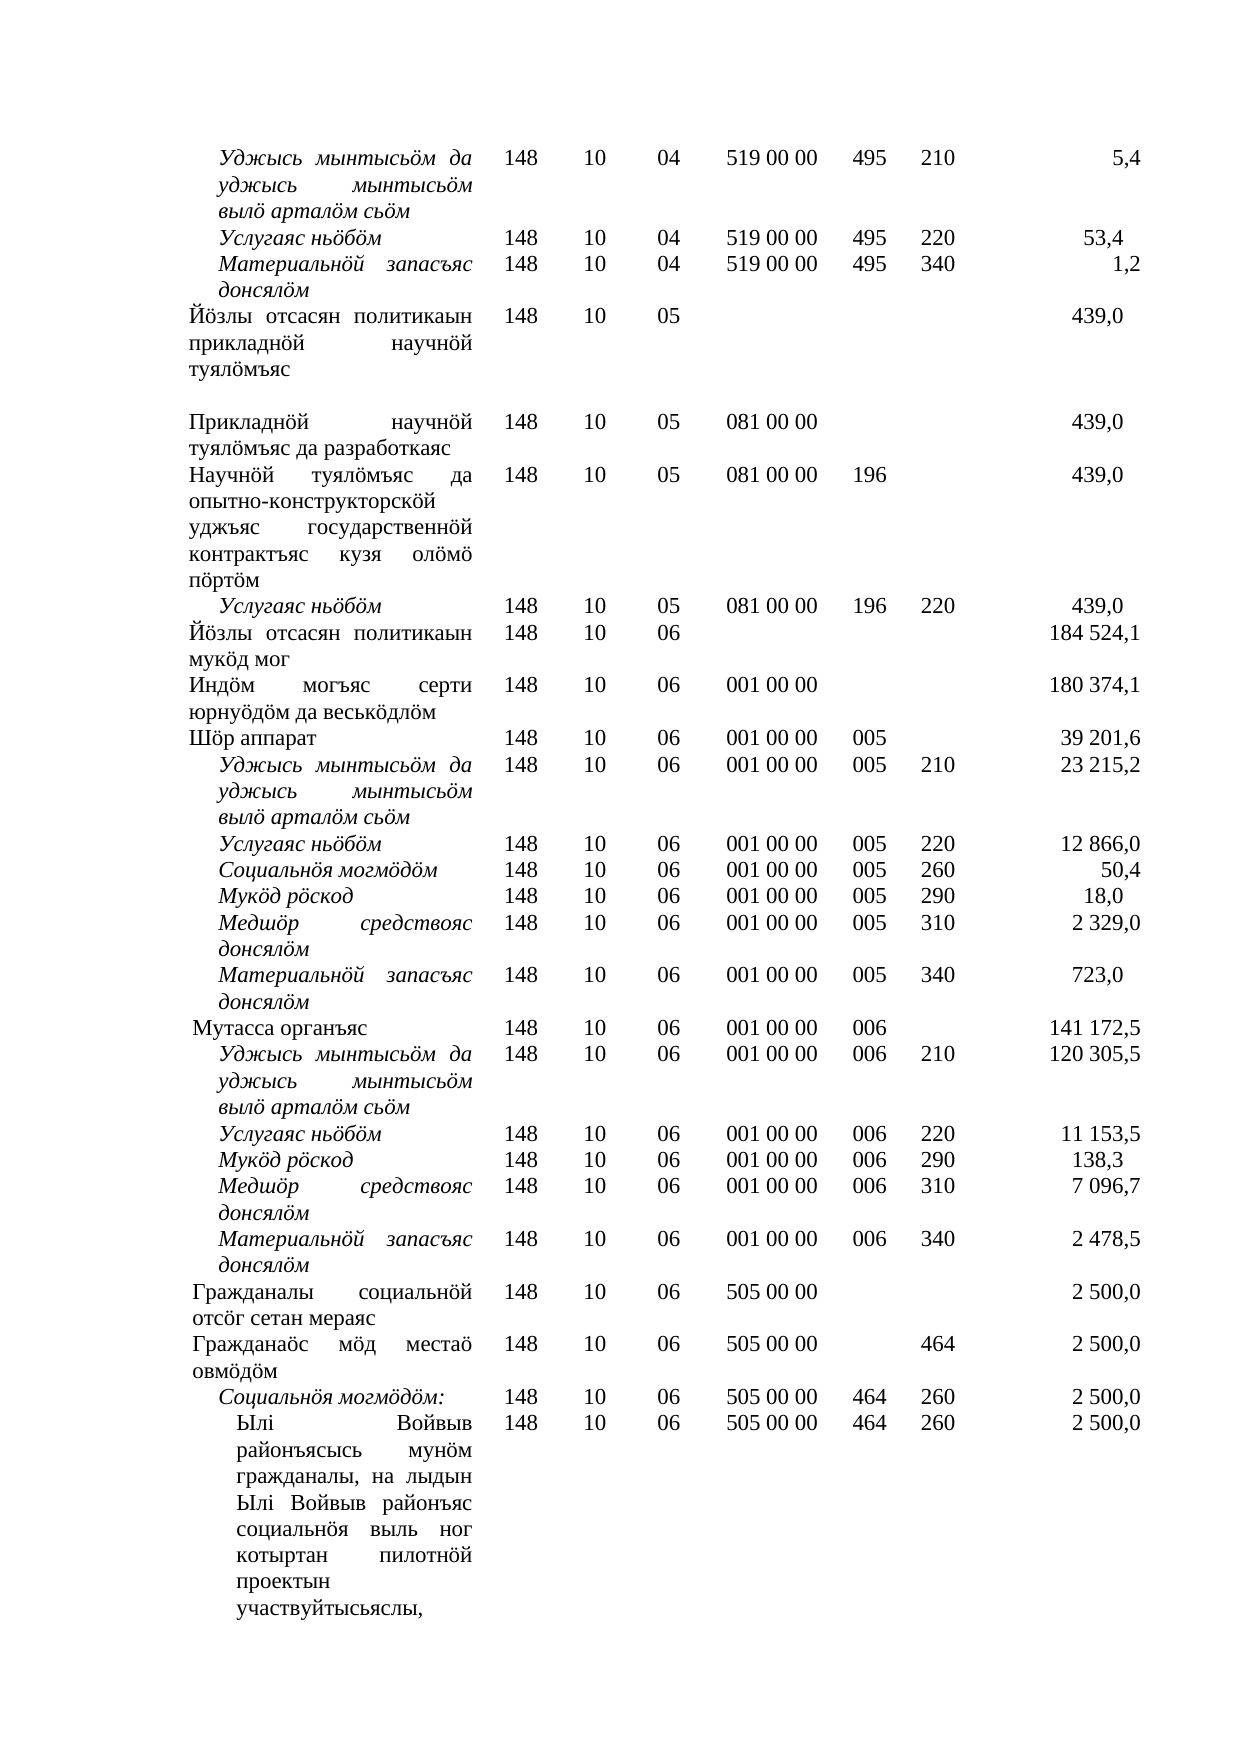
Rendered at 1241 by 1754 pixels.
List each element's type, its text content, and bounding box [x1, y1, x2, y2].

table_cell [1152, 619, 1196, 672]
table_cell 310 [901, 909, 974, 961]
table_cell [1152, 461, 1196, 592]
table_cell 001 00 00 [705, 909, 838, 961]
table_cell Услугаяс ньöбöм [177, 593, 484, 619]
table_cell [1152, 1146, 1196, 1172]
table_cell 148 [484, 751, 558, 830]
table_cell 2 478,5 [975, 1225, 1152, 1278]
table_cell 05 [631, 593, 705, 619]
table_cell 439,0 [975, 461, 1152, 592]
table_cell 148 [484, 672, 558, 724]
table_cell [705, 118, 838, 144]
table_cell 464 [838, 1383, 901, 1409]
table_cell 148 [484, 1225, 558, 1278]
table_cell Шöр аппарат [177, 724, 484, 751]
table_cell [1152, 303, 1196, 408]
table_cell 001 00 00 [705, 1225, 838, 1278]
table_cell 006 [838, 1041, 901, 1119]
table_cell 340 [901, 961, 974, 1014]
table_cell [901, 303, 974, 408]
table_cell 148 [484, 1041, 558, 1119]
table_cell [177, 118, 484, 144]
table_cell [1152, 1410, 1196, 1620]
table_cell [1152, 593, 1196, 619]
table_cell 148 [484, 619, 558, 672]
table_cell Социальнöя могмöдöм [177, 856, 484, 882]
table_cell [1152, 408, 1196, 461]
table_cell [1152, 1172, 1196, 1225]
table_cell 220 [901, 224, 974, 250]
table_cell Уджысь мынтысьöм да уджысь мынтысьöм вылö арталöм сьöм [177, 145, 484, 223]
table_cell 06 [631, 1172, 705, 1225]
table_cell 210 [901, 751, 974, 830]
table_cell 184 524,1 [975, 619, 1152, 672]
table_cell 081 00 00 [705, 408, 838, 461]
table_cell 001 00 00 [705, 830, 838, 856]
table_cell 260 [901, 1383, 974, 1409]
table_cell [1152, 145, 1196, 223]
table_cell 2 500,0 [975, 1330, 1152, 1383]
table_cell 495 [838, 250, 901, 303]
table_cell 220 [901, 830, 974, 856]
table_cell 081 00 00 [705, 461, 838, 592]
table_cell 081 00 00 [705, 593, 838, 619]
table_cell 439,0 [975, 593, 1152, 619]
table_cell 220 [901, 593, 974, 619]
table_cell 10 [558, 1120, 631, 1146]
table_cell 148 [484, 224, 558, 250]
table_cell 148 [484, 1410, 558, 1620]
table_cell 10 [558, 1225, 631, 1278]
table_cell 23 215,2 [975, 751, 1152, 830]
table_cell 06 [631, 1278, 705, 1330]
table_cell 006 [838, 1014, 901, 1041]
table_cell [1152, 250, 1196, 303]
table_cell 001 00 00 [705, 1146, 838, 1172]
table_cell 001 00 00 [705, 724, 838, 751]
table_cell 006 [838, 1146, 901, 1172]
table_cell Социальнöя могмöдöм: [177, 1383, 484, 1409]
table_cell 06 [631, 619, 705, 672]
table_cell 148 [484, 1172, 558, 1225]
table_cell [1152, 1041, 1196, 1119]
table_cell 10 [558, 1146, 631, 1172]
table_cell [1152, 856, 1196, 882]
table_cell 148 [484, 856, 558, 882]
table_cell Мукöд рöскод [177, 1146, 484, 1172]
table_cell 06 [631, 1146, 705, 1172]
table_cell 006 [838, 1172, 901, 1225]
table_cell 505 00 00 [705, 1278, 838, 1330]
table_cell 06 [631, 830, 705, 856]
table_cell 505 00 00 [705, 1330, 838, 1383]
table_cell [901, 1014, 974, 1041]
table_cell 220 [901, 1120, 974, 1146]
table_cell 001 00 00 [705, 1120, 838, 1146]
table_cell 05 [631, 408, 705, 461]
table_cell 001 00 00 [705, 1041, 838, 1119]
table_cell [484, 118, 558, 144]
table_cell 06 [631, 856, 705, 882]
table_cell [901, 1278, 974, 1330]
table_cell Материальнöй запасъяс донсялöм [177, 961, 484, 1014]
table_cell 10 [558, 909, 631, 961]
table_cell 10 [558, 408, 631, 461]
table_cell Прикладнöй научнöй туялöмъяс да разработкаяс [177, 408, 484, 461]
table_cell 141 172,5 [975, 1014, 1152, 1041]
table_cell 05 [631, 461, 705, 592]
table_cell Медшöр средствояс донсялöм [177, 1172, 484, 1225]
table_cell 005 [838, 909, 901, 961]
table_cell 1,2 [975, 250, 1152, 303]
table_cell [838, 1278, 901, 1330]
table_cell 04 [631, 224, 705, 250]
table_cell 10 [558, 961, 631, 1014]
table_cell 12 866,0 [975, 830, 1152, 856]
table_cell [1152, 118, 1196, 144]
table_cell [838, 619, 901, 672]
table_cell Мутасса органъяс [177, 1014, 484, 1041]
table_cell 04 [631, 250, 705, 303]
table_cell 005 [838, 724, 901, 751]
table_cell Научнöй туялöмъяс да опытно-конструкторскöй уджъяс государственнöй контрактъяс кузя олöмö пöртöм [177, 461, 484, 592]
table_cell 148 [484, 1120, 558, 1146]
table_cell Уджысь мынтысьöм да уджысь мынтысьöм вылö арталöм сьöм [177, 751, 484, 830]
table_cell 148 [484, 408, 558, 461]
table_cell 005 [838, 751, 901, 830]
table_cell [975, 118, 1152, 144]
table_cell Гражданаöс мöд местаö овмöдöм [177, 1330, 484, 1383]
table_cell [1152, 751, 1196, 830]
table_cell 10 [558, 724, 631, 751]
table_cell 196 [838, 461, 901, 592]
table_cell 5,4 [975, 145, 1152, 223]
table_cell 439,0 [975, 408, 1152, 461]
table_cell 10 [558, 224, 631, 250]
table_cell [1152, 1278, 1196, 1330]
table_cell 340 [901, 1225, 974, 1278]
table_cell [901, 118, 974, 144]
table_cell 290 [901, 883, 974, 909]
table_cell 10 [558, 1014, 631, 1041]
table_cell 10 [558, 1172, 631, 1225]
table_cell 005 [838, 856, 901, 882]
table_cell 464 [901, 1330, 974, 1383]
table_cell [705, 619, 838, 672]
table_cell 18,0 [975, 883, 1152, 909]
table_cell 519 00 00 [705, 145, 838, 223]
table_cell [1152, 830, 1196, 856]
table_cell 148 [484, 1146, 558, 1172]
table_cell 06 [631, 883, 705, 909]
table_cell [1152, 224, 1196, 250]
table_cell 464 [838, 1410, 901, 1620]
table_cell 06 [631, 961, 705, 1014]
table_cell 006 [838, 1225, 901, 1278]
table_cell 10 [558, 619, 631, 672]
table_cell Индöм могъяс серти юрнуöдöм да веськöдлöм [177, 672, 484, 724]
table_cell Гражданалы социальнöй отсöг сетан мераяс [177, 1278, 484, 1330]
table_cell Материальнöй запасъяс донсялöм [177, 1225, 484, 1278]
table_cell [1152, 909, 1196, 961]
table_cell 148 [484, 724, 558, 751]
table_cell 210 [901, 145, 974, 223]
table_cell 519 00 00 [705, 250, 838, 303]
table_cell 10 [558, 883, 631, 909]
table_cell 06 [631, 1410, 705, 1620]
table_cell Услугаяс ньöбöм [177, 830, 484, 856]
table_cell 120 305,5 [975, 1041, 1152, 1119]
table_cell [1152, 1225, 1196, 1278]
table_cell 06 [631, 1225, 705, 1278]
table_cell 495 [838, 145, 901, 223]
table_cell [1152, 961, 1196, 1014]
table_cell [838, 672, 901, 724]
table_cell [838, 408, 901, 461]
table_cell 180 374,1 [975, 672, 1152, 724]
table_cell [838, 1330, 901, 1383]
table_cell 310 [901, 1172, 974, 1225]
table_cell [1152, 1330, 1196, 1383]
table_cell 148 [484, 909, 558, 961]
table_cell [705, 303, 838, 408]
table_cell 148 [484, 961, 558, 1014]
table_cell Материальнöй запасъяс донсялöм [177, 250, 484, 303]
table_cell 723,0 [975, 961, 1152, 1014]
table_cell [1152, 883, 1196, 909]
table_cell [901, 724, 974, 751]
table_cell 10 [558, 830, 631, 856]
table_cell [558, 118, 631, 144]
table_cell 06 [631, 1041, 705, 1119]
table_cell 001 00 00 [705, 1014, 838, 1041]
table_cell 06 [631, 672, 705, 724]
table_cell [1152, 1383, 1196, 1409]
table_cell 53,4 [975, 224, 1152, 250]
table_cell 148 [484, 461, 558, 592]
table_cell 10 [558, 1410, 631, 1620]
table_cell 2 500,0 [975, 1383, 1152, 1409]
table_cell 50,4 [975, 856, 1152, 882]
table_cell Услугаяс ньöбöм [177, 1120, 484, 1146]
table_cell 06 [631, 1120, 705, 1146]
table_cell [901, 619, 974, 672]
table_cell 04 [631, 145, 705, 223]
table_cell [1152, 1120, 1196, 1146]
table_cell 148 [484, 830, 558, 856]
table_cell 10 [558, 1330, 631, 1383]
table_cell Йöзлы отсасян политикаын прикладнöй научнöй туялöмъяс [177, 303, 484, 408]
table_cell 519 00 00 [705, 224, 838, 250]
table_cell Услугаяс ньöбöм [177, 224, 484, 250]
table_cell 06 [631, 751, 705, 830]
table_cell [838, 118, 901, 144]
table_cell 05 [631, 303, 705, 408]
table_cell 138,3 [975, 1146, 1152, 1172]
table_cell 260 [901, 856, 974, 882]
table_cell 10 [558, 856, 631, 882]
table_cell 439,0 [975, 303, 1152, 408]
table_cell 148 [484, 303, 558, 408]
table_cell 06 [631, 1383, 705, 1409]
table_cell 290 [901, 1146, 974, 1172]
table_cell 148 [484, 250, 558, 303]
table_cell 001 00 00 [705, 751, 838, 830]
table_cell Ылi Войвыв районъясысь мунöм гражданалы, на лыдын Ылi Войвыв районъяс социальнöя выль ног котыртан пилотнöй проектын участвуйтысьяслы, [177, 1410, 484, 1620]
table_cell 10 [558, 593, 631, 619]
table_cell 495 [838, 224, 901, 250]
table_cell 505 00 00 [705, 1383, 838, 1409]
table_cell 39 201,6 [975, 724, 1152, 751]
table_cell 001 00 00 [705, 961, 838, 1014]
table_cell 11 153,5 [975, 1120, 1152, 1146]
table_cell 06 [631, 1330, 705, 1383]
table_cell 148 [484, 1330, 558, 1383]
table_cell Йöзлы отсасян политикаын мукöд мог [177, 619, 484, 672]
table_cell [901, 672, 974, 724]
table_cell [838, 303, 901, 408]
table_cell 148 [484, 145, 558, 223]
table_cell 06 [631, 909, 705, 961]
table_cell 10 [558, 751, 631, 830]
table_cell 10 [558, 250, 631, 303]
table_cell 005 [838, 883, 901, 909]
table_cell 006 [838, 1120, 901, 1146]
table_cell 2 329,0 [975, 909, 1152, 961]
table_cell 10 [558, 672, 631, 724]
table_cell Мукöд рöскод [177, 883, 484, 909]
table_cell 210 [901, 1041, 974, 1119]
table_cell 148 [484, 883, 558, 909]
table_cell 10 [558, 303, 631, 408]
table_cell 260 [901, 1410, 974, 1620]
table_cell 148 [484, 593, 558, 619]
table_cell [1152, 672, 1196, 724]
table_cell 340 [901, 250, 974, 303]
table_cell 06 [631, 1014, 705, 1041]
table_cell 196 [838, 593, 901, 619]
table_cell 001 00 00 [705, 672, 838, 724]
table_cell 2 500,0 [975, 1278, 1152, 1330]
table_cell 001 00 00 [705, 856, 838, 882]
table_cell 505 00 00 [705, 1410, 838, 1620]
table_cell [1152, 724, 1196, 751]
table_cell 148 [484, 1383, 558, 1409]
table_cell [631, 118, 705, 144]
table_cell [901, 408, 974, 461]
table_cell 005 [838, 961, 901, 1014]
table_cell 10 [558, 461, 631, 592]
table_cell [1152, 1014, 1196, 1041]
table_cell 2 500,0 [975, 1410, 1152, 1620]
table_cell 148 [484, 1278, 558, 1330]
table_cell 001 00 00 [705, 883, 838, 909]
table_cell 7 096,7 [975, 1172, 1152, 1225]
table_cell 10 [558, 145, 631, 223]
table_cell 148 [484, 1014, 558, 1041]
table_cell [901, 461, 974, 592]
table_cell 06 [631, 724, 705, 751]
table_cell Уджысь мынтысьöм да уджысь мынтысьöм вылö арталöм сьöм [177, 1041, 484, 1119]
table_cell 10 [558, 1041, 631, 1119]
table_cell Медшöр средствояс донсялöм [177, 909, 484, 961]
table_cell 10 [558, 1278, 631, 1330]
table_cell 10 [558, 1383, 631, 1409]
table_cell 005 [838, 830, 901, 856]
table_cell 001 00 00 [705, 1172, 838, 1225]
